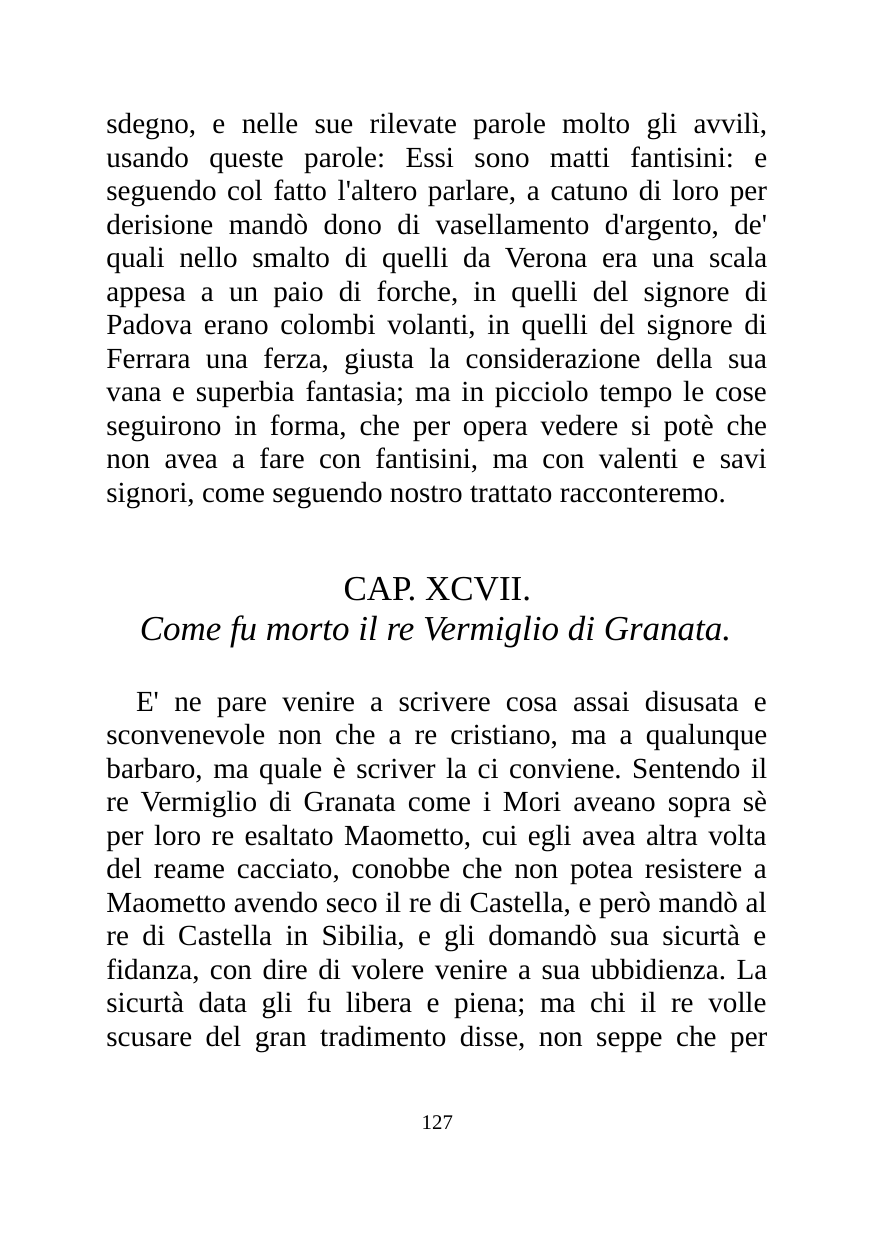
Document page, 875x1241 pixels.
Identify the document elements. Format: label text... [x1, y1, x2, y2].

subtitle CAP. XCVII. Come fu morto il re Vermiglio di Granata. [106, 568, 768, 648]
text E' ne pare venire a scrivere cosa assai disusata e sconvenevole non che a re cristiano, ma a qualunque barbaro, ma quale è scriver la ci conviene. Sentendo il re Vermiglio di Granata come i Mori aveano sopra sè per loro re esaltato Maometto, cui egli avea altra volta del reame cacciato, conobbe che non potea resistere a Maometto avendo seco il re di Castella, e però mandò al re di Castella in Sibilia, e gli domandò sua sicurtà e fidanza, con dire di volere venire a sua ubbidienza. La sicurtà data gli fu libera e piena; ma chi il re volle scusare del gran tradimento disse, non seppe che per [106, 684, 768, 1053]
text sdegno, e nelle sue rilevate parole molto gli avvilì, usando queste parole: Essi sono matti fantisini: e seguendo col fatto l'altero parlare, a catuno di loro per derisione mandò dono di vasellamento d'argento, de' quali nello smalto di quelli da Verona era una scala appesa a un paio di forche, in quelli del signore di Padova erano colombi volanti, in quelli del signore di Ferrara una ferza, giusta la considerazione della sua vana e superbia fantasia; ma in picciolo tempo le cose seguirono in forma, che per opera vedere si potè che non avea a fare con fantisini, ma con valenti e savi signori, come seguendo nostro trattato racconteremo. [106, 106, 768, 509]
